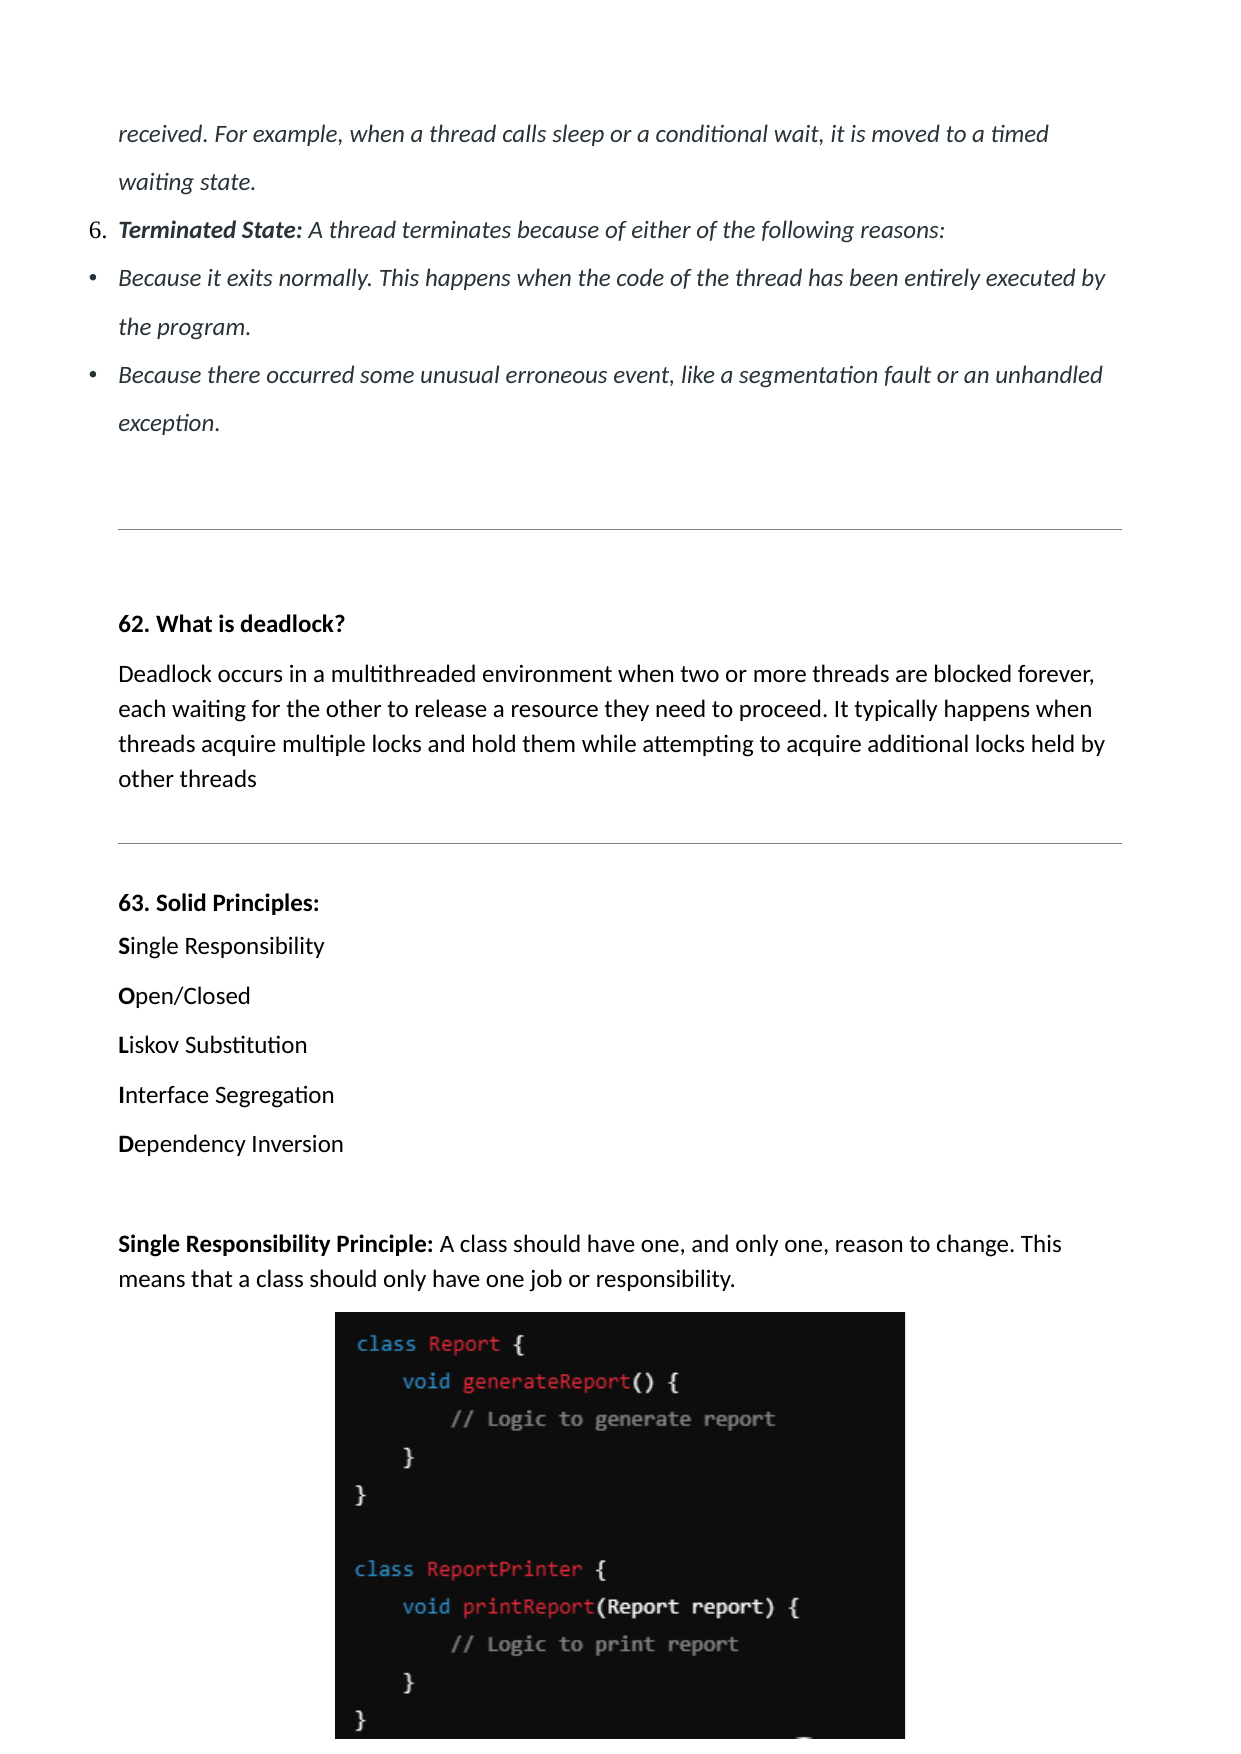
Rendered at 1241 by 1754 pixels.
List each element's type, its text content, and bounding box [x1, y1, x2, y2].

text Open/Closed [118, 980, 1122, 1010]
list Because there occurred some unusual erroneous event, like a segmentation fault or an unhandled exception. [118, 359, 1122, 437]
text Interface Segregation [118, 1079, 1122, 1109]
picture [335, 1312, 906, 1739]
text Deadlock occurs in a multithreaded environment when two or more threads are blocked forever, each waiting for the other to release a resource they need to proceed. It typically happens when threads acquire multiple locks and hold them while attempting to acquire additional locks held by other threads [118, 658, 1122, 793]
text Liskov Substitution [118, 1029, 1122, 1060]
list received. For example, when a thread calls sleep or a conditional wait, it is moved to a timed waiting state. [118, 118, 1122, 197]
text Single Responsibility [118, 930, 1122, 961]
subtitle 63. Solid Principles: [118, 887, 1122, 918]
list Terminated State: A thread terminates because of either of the following reasons: [118, 214, 1122, 245]
text Dependency Inversion [118, 1129, 1122, 1159]
list Because it exits normally. This happens when the code of the thread has been entirely executed by the program. [118, 262, 1122, 341]
text Single Responsibility Principle: A class should have one, and only one, reason to change. This means that a class should only have one job or responsibility. [118, 1228, 1122, 1293]
text 62. What is deadlock? [118, 608, 1122, 639]
